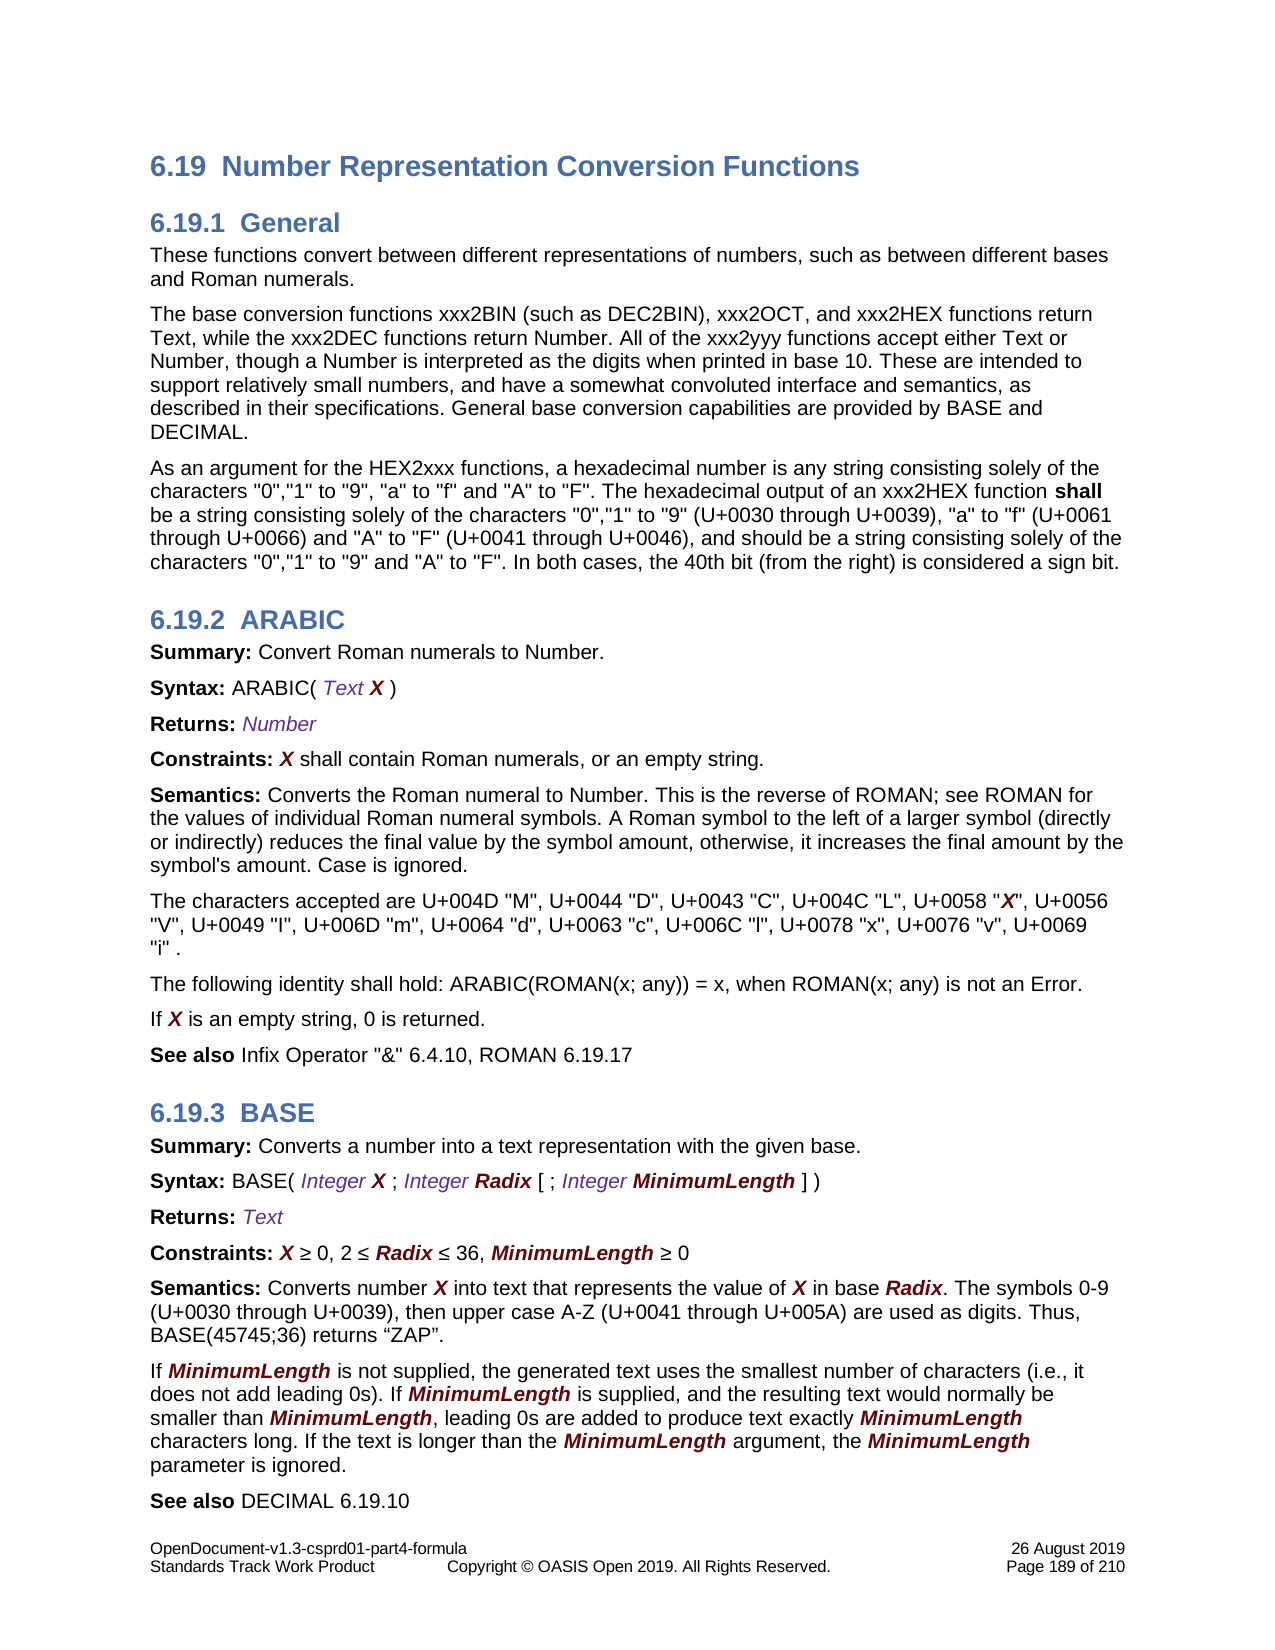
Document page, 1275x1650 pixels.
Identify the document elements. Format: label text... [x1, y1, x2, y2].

text Syntax: BASE( Integer X ; Integer Radix [ ; Integer MinimumLength ] ) [150, 1170, 1125, 1193]
text See also Infix Operator "&" 6.4.10, ROMAN 6.19.17 [150, 1043, 1125, 1067]
subtitle Number Representation Conversion Functions [150, 150, 1125, 182]
text As an argument for the HEX2xxx functions, a hexadecimal number is any string consisting solely of the characters "0","1" to "9", "a" to "f" and "A" to "F". The hexadecimal output of an xxx2HEX function shall be a string consisting solely of the characters "0","1" to "9" (U+0030 through U+0039), "a" to "f" (U+0061 through U+0066) and "A" to "F" (U+0041 through U+0046), and should be a string consisting solely of the characters "0","1" to "9" and "A" to "F". In both cases, the 40th bit (from the right) is considered a sign bit. [150, 456, 1125, 574]
text The following identity shall hold: ARABIC(ROMAN(x; any)) = x, when ROMAN(x; any) is not an Error. [150, 972, 1125, 996]
text These functions convert between different representations of numbers, such as between different bases and Roman numerals. [150, 243, 1125, 291]
text Syntax: ARABIC( Text X ) [150, 676, 1125, 700]
subtitle ARABIC [150, 605, 1125, 635]
text Constraints: X ≥ 0, 2 ≤ Radix ≤ 36, MinimumLength ≥ 0 [150, 1241, 1125, 1264]
text Constraints: X shall contain Roman numerals, or an empty string. [150, 748, 1125, 771]
text Summary: Converts a number into a text representation with the given base. [150, 1134, 1125, 1158]
text Summary: Convert Roman numerals to Number. [150, 641, 1125, 664]
text The base conversion functions xxx2BIN (such as DEC2BIN), xxx2OCT, and xxx2HEX functions return Text, while the xxx2DEC functions return Number. All of the xxx2yyy functions accept either Text or Number, though a Number is interpreted as the digits when printed in base 10. These are intended to support relatively small numbers, and have a somewhat convoluted interface and semantics, as described in their specifications. General base conversion capabilities are provided by BASE and DECIMAL. [150, 303, 1125, 444]
text If X is an empty string, 0 is returned. [150, 1008, 1125, 1031]
subtitle General [150, 207, 1125, 237]
text Returns: Text [150, 1205, 1125, 1229]
subtitle BASE [150, 1098, 1125, 1128]
text Semantics: Converts number X into text that represents the value of X in base Radix. The symbols 0-9 (U+0030 through U+0039), then upper case A-Z (U+0041 through U+005A) are used as digits. Thus, BASE(45745;36) returns “ZAP”. [150, 1277, 1125, 1347]
text The characters accepted are U+004D "M", U+0044 "D", U+0043 "C", U+004C "L", U+0058 "X", U+0056 "V", U+0049 "I", U+006D "m", U+0064 "d", U+0063 "c", U+006C "l", U+0078 "x", U+0076 "v", U+0069 "i" . [150, 889, 1125, 960]
text Returns: Number [150, 712, 1125, 736]
text See also DECIMAL 6.19.10 [150, 1489, 1125, 1513]
text If MinimumLength is not supplied, the generated text uses the smallest number of characters (i.e., it does not add leading 0s). If MinimumLength is supplied, and the resulting text would normally be smaller than MinimumLength, leading 0s are added to produce text exactly MinimumLength characters long. If the text is longer than the MinimumLength argument, the MinimumLength parameter is ignored. [150, 1359, 1125, 1477]
text Semantics: Converts the Roman numeral to Number. This is the reverse of ROMAN; see ROMAN for the values of individual Roman numeral symbols. A Roman symbol to the left of a larger symbol (directly or indirectly) reduces the final value by the symbol amount, otherwise, it increases the final amount by the symbol's amount. Case is ignored. [150, 783, 1125, 877]
